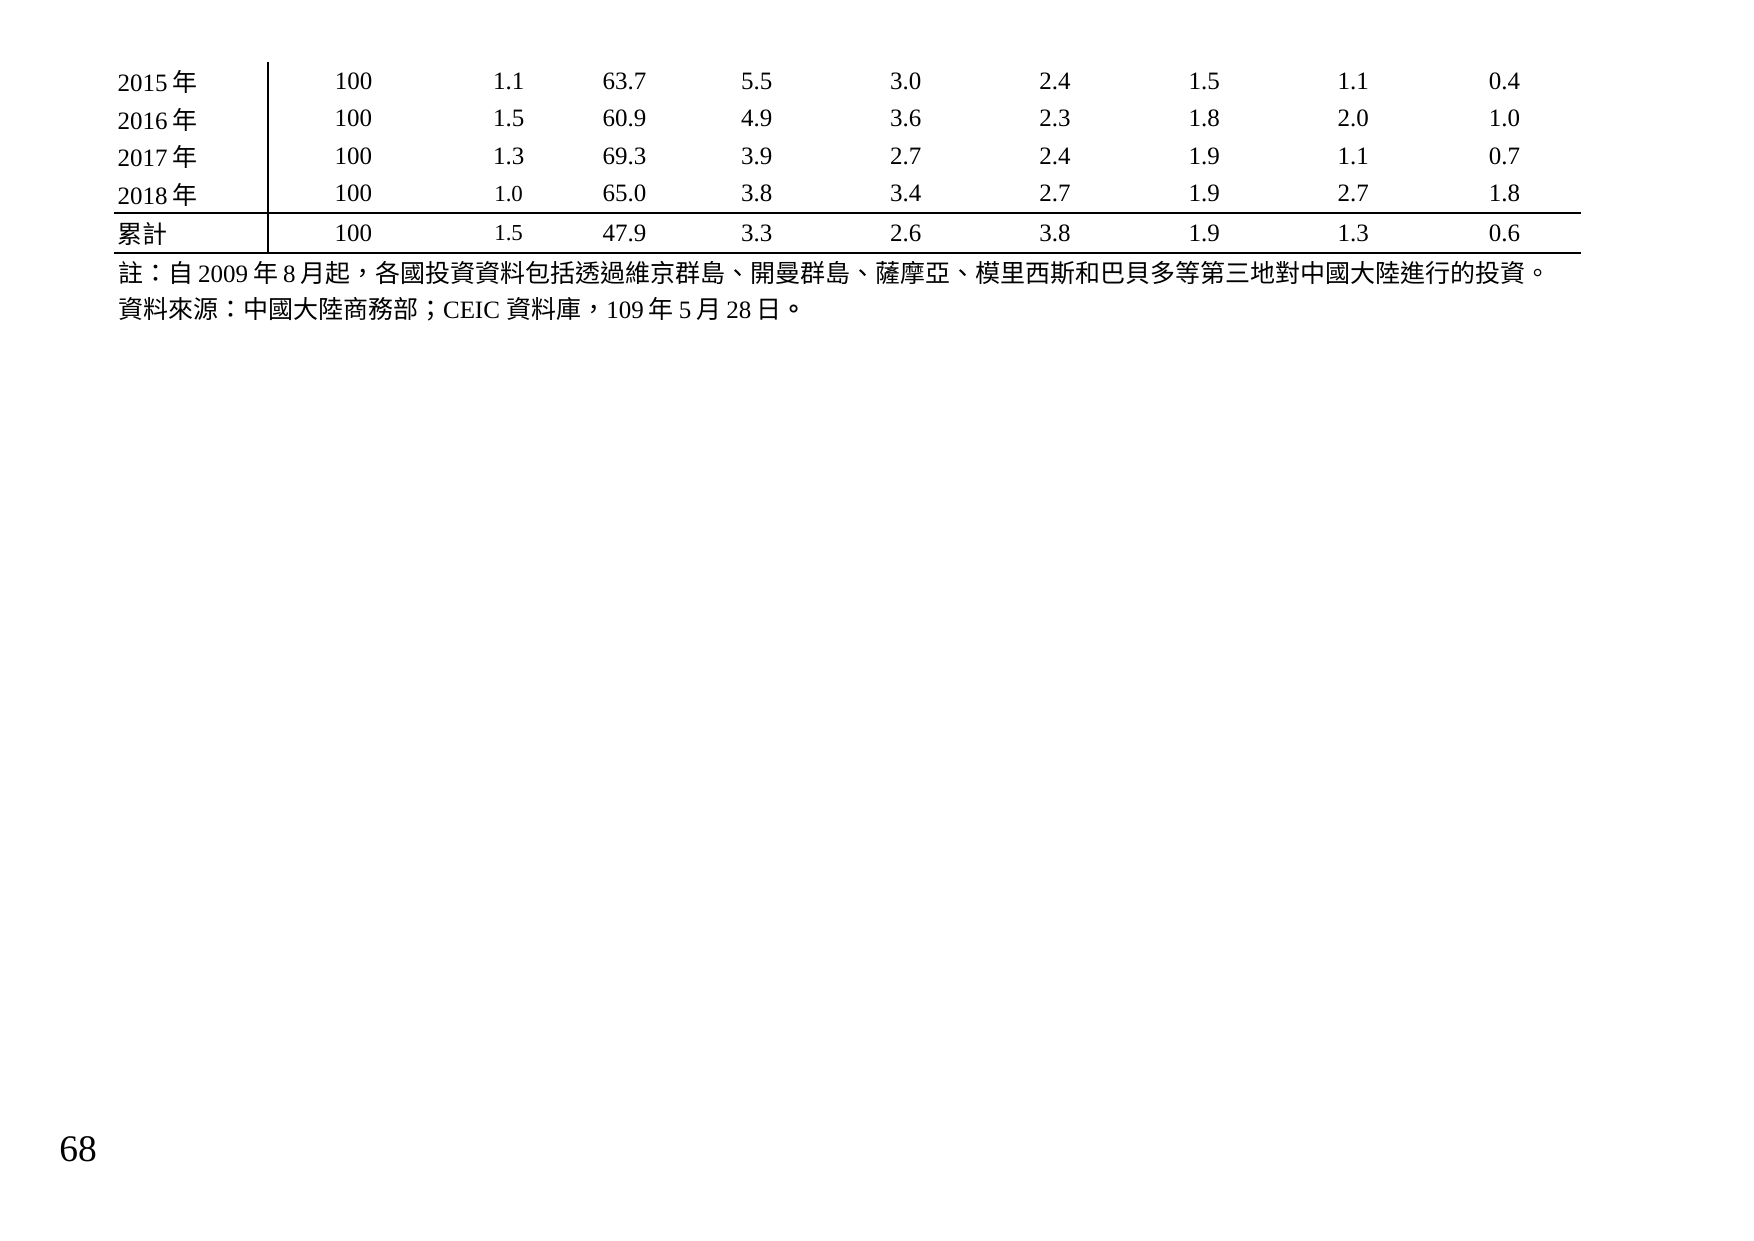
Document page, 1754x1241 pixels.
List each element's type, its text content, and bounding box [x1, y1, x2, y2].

table_cell 1.9 [1129, 214, 1278, 252]
table_cell 3.8 [980, 214, 1129, 252]
table_cell 2.7 [1279, 175, 1428, 212]
table_cell 2.0 [1279, 100, 1428, 137]
text 資料來源：中國大陸商務部；CEIC 資料庫，109年5月28日。 [107, 290, 1636, 326]
table_cell 1.5 [451, 100, 566, 137]
table_cell 2.7 [831, 137, 980, 174]
table_cell 65.0 [566, 175, 682, 212]
table_cell 3.9 [682, 137, 831, 174]
table_cell 4.9 [682, 100, 831, 137]
table_cell 60.9 [566, 100, 682, 137]
table_cell 1.8 [1428, 175, 1581, 212]
table_cell 1.0 [1428, 100, 1581, 137]
table_cell 100 [269, 100, 451, 137]
text 註：自2009年8月起，各國投資資料包括透過維京群島、開曼群島、薩摩亞、模里西斯和巴貝多等第三地對中國大陸進行的投資。 [107, 254, 1636, 290]
table_cell 1.9 [1129, 175, 1278, 212]
table_cell 3.3 [682, 214, 831, 252]
table_cell 3.8 [682, 175, 831, 212]
table_cell 2018年 [114, 175, 267, 212]
table_cell 3.6 [831, 100, 980, 137]
table_cell 2.4 [980, 137, 1129, 174]
table_cell 1.3 [451, 137, 566, 174]
table_cell 1.8 [1129, 100, 1278, 137]
table_cell 2.7 [980, 175, 1129, 212]
table_cell 1.1 [451, 62, 566, 99]
table_cell 1.0 [451, 175, 566, 212]
table_cell 69.3 [566, 137, 682, 174]
table_cell 1.3 [1279, 214, 1428, 252]
table_cell 3.0 [831, 62, 980, 99]
table_cell 63.7 [566, 62, 682, 99]
table_cell 2017年 [114, 137, 267, 174]
table_cell 2.3 [980, 100, 1129, 137]
table_cell 3.4 [831, 175, 980, 212]
table_cell 0.4 [1428, 62, 1581, 99]
table_cell 2015年 [114, 62, 267, 99]
table_cell 2.6 [831, 214, 980, 252]
table_cell 2.4 [980, 62, 1129, 99]
table_cell 47.9 [566, 214, 682, 252]
table_cell 2016年 [114, 100, 267, 137]
table_cell 100 [269, 137, 451, 174]
table_cell 1.5 [1129, 62, 1278, 99]
table_cell 1.1 [1279, 62, 1428, 99]
table_cell 100 [269, 214, 451, 252]
table_cell 1.1 [1279, 137, 1428, 174]
table_cell 100 [269, 62, 451, 99]
table_cell 1.9 [1129, 137, 1278, 174]
table_cell 100 [269, 175, 451, 212]
table_cell 0.6 [1428, 214, 1581, 252]
table_cell 累計 [114, 214, 267, 252]
table_cell 0.7 [1428, 137, 1581, 174]
table_cell 5.5 [682, 62, 831, 99]
table_cell 1.5 [451, 214, 566, 252]
